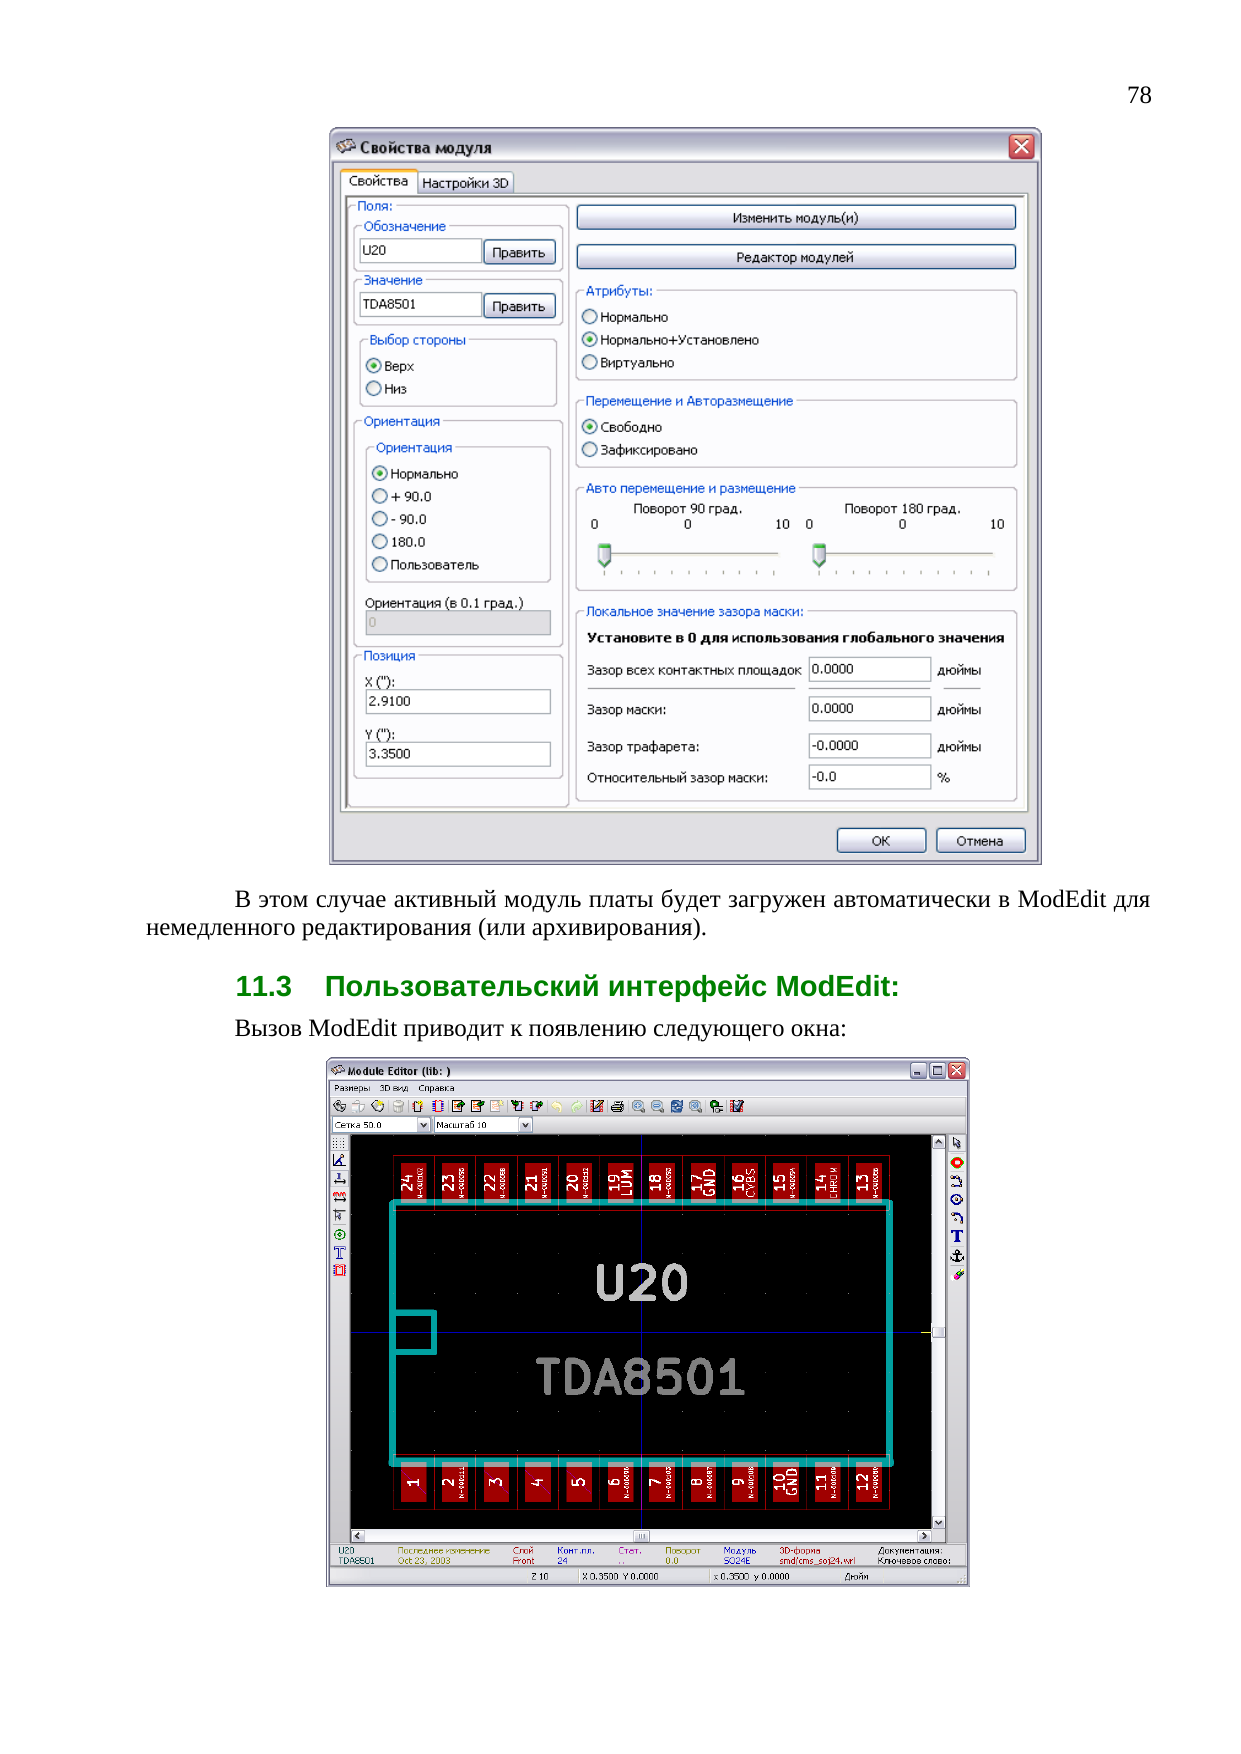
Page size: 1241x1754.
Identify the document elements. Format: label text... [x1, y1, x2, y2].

subtitle Пользовательский интерфейс ModEdit: [146, 970, 1152, 1003]
text В этом случае активный модуль платы будет загружен автоматически в ModEdit для немедленного редактирования (или архивирования). [146, 885, 1152, 941]
text Вызов ModEdit приводит к появлению следующего окна: [146, 1014, 1152, 1042]
picture [329, 127, 1042, 865]
picture [326, 1057, 970, 1587]
